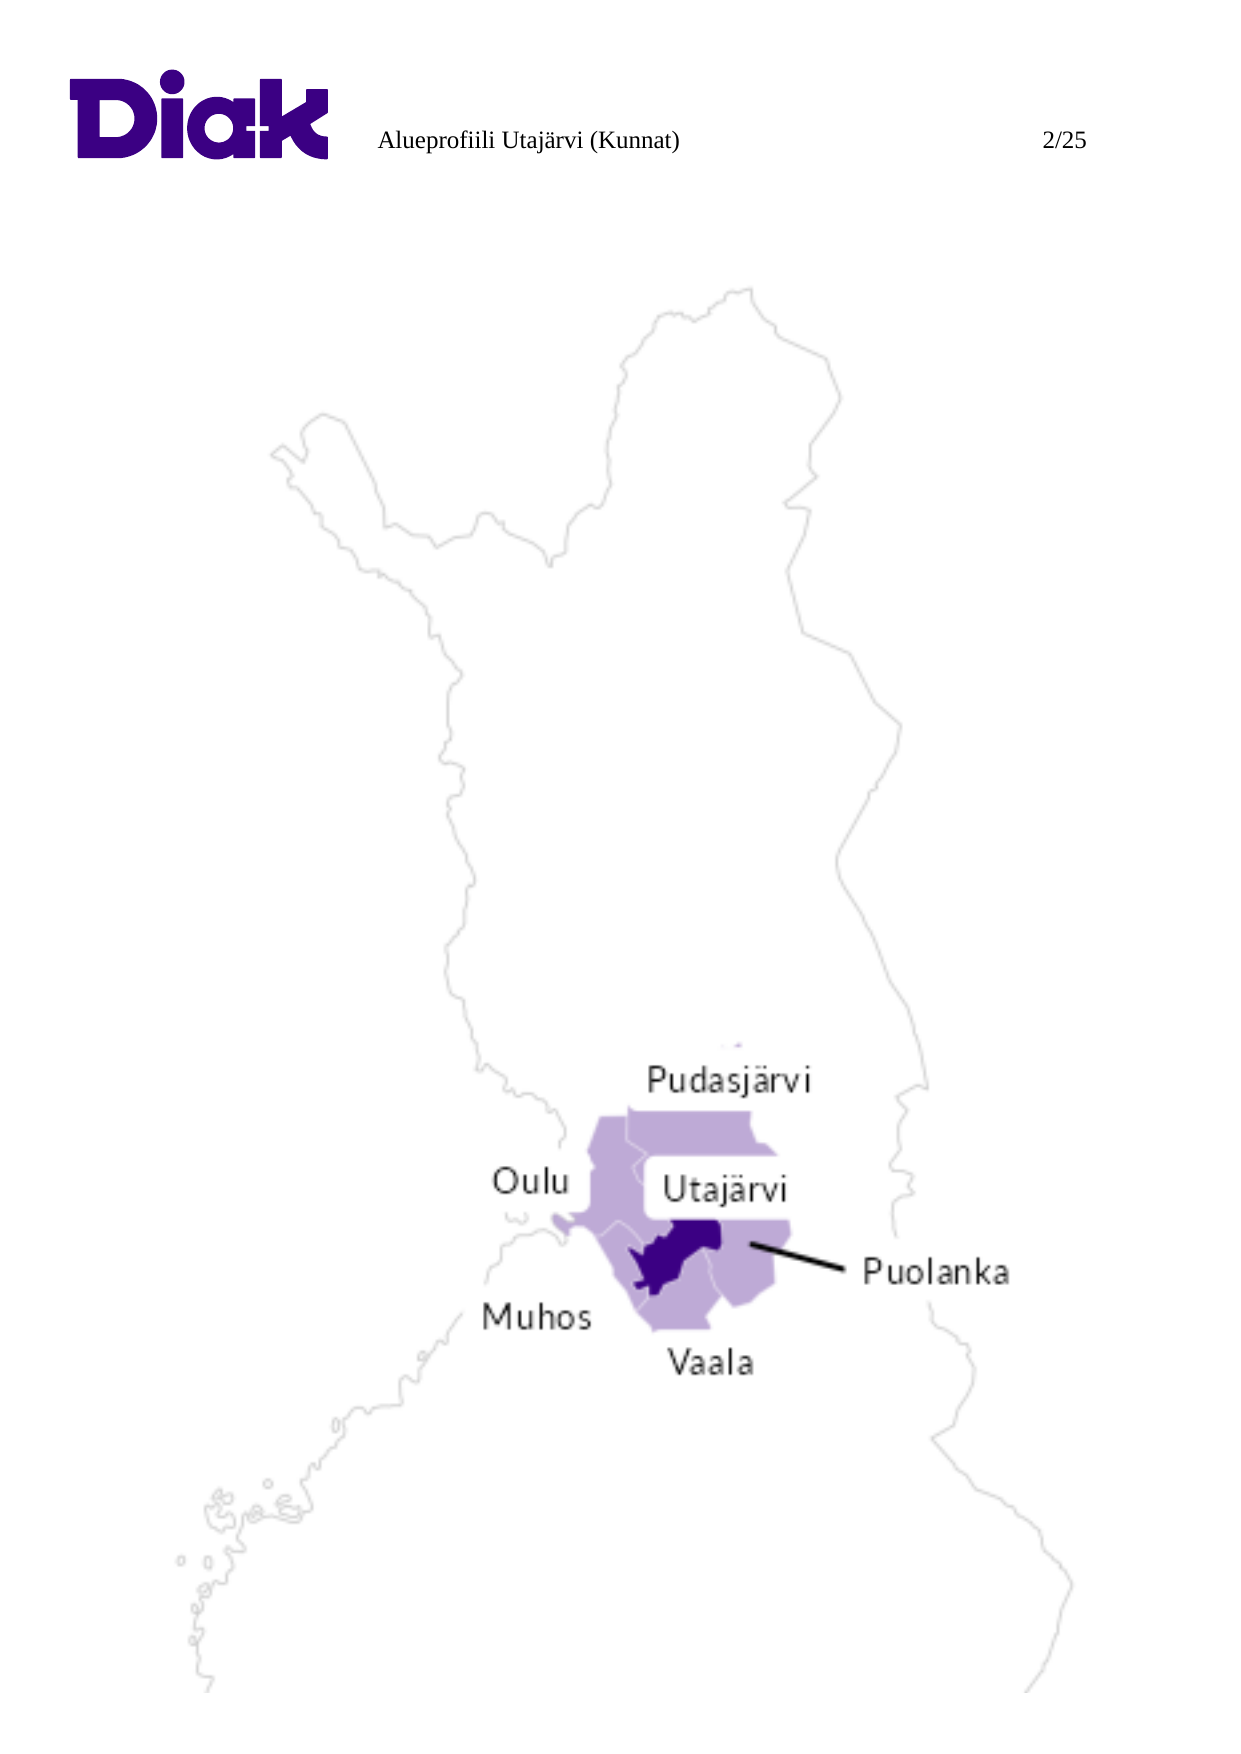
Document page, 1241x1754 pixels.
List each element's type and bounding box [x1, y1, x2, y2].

picture [61, 196, 1179, 1693]
